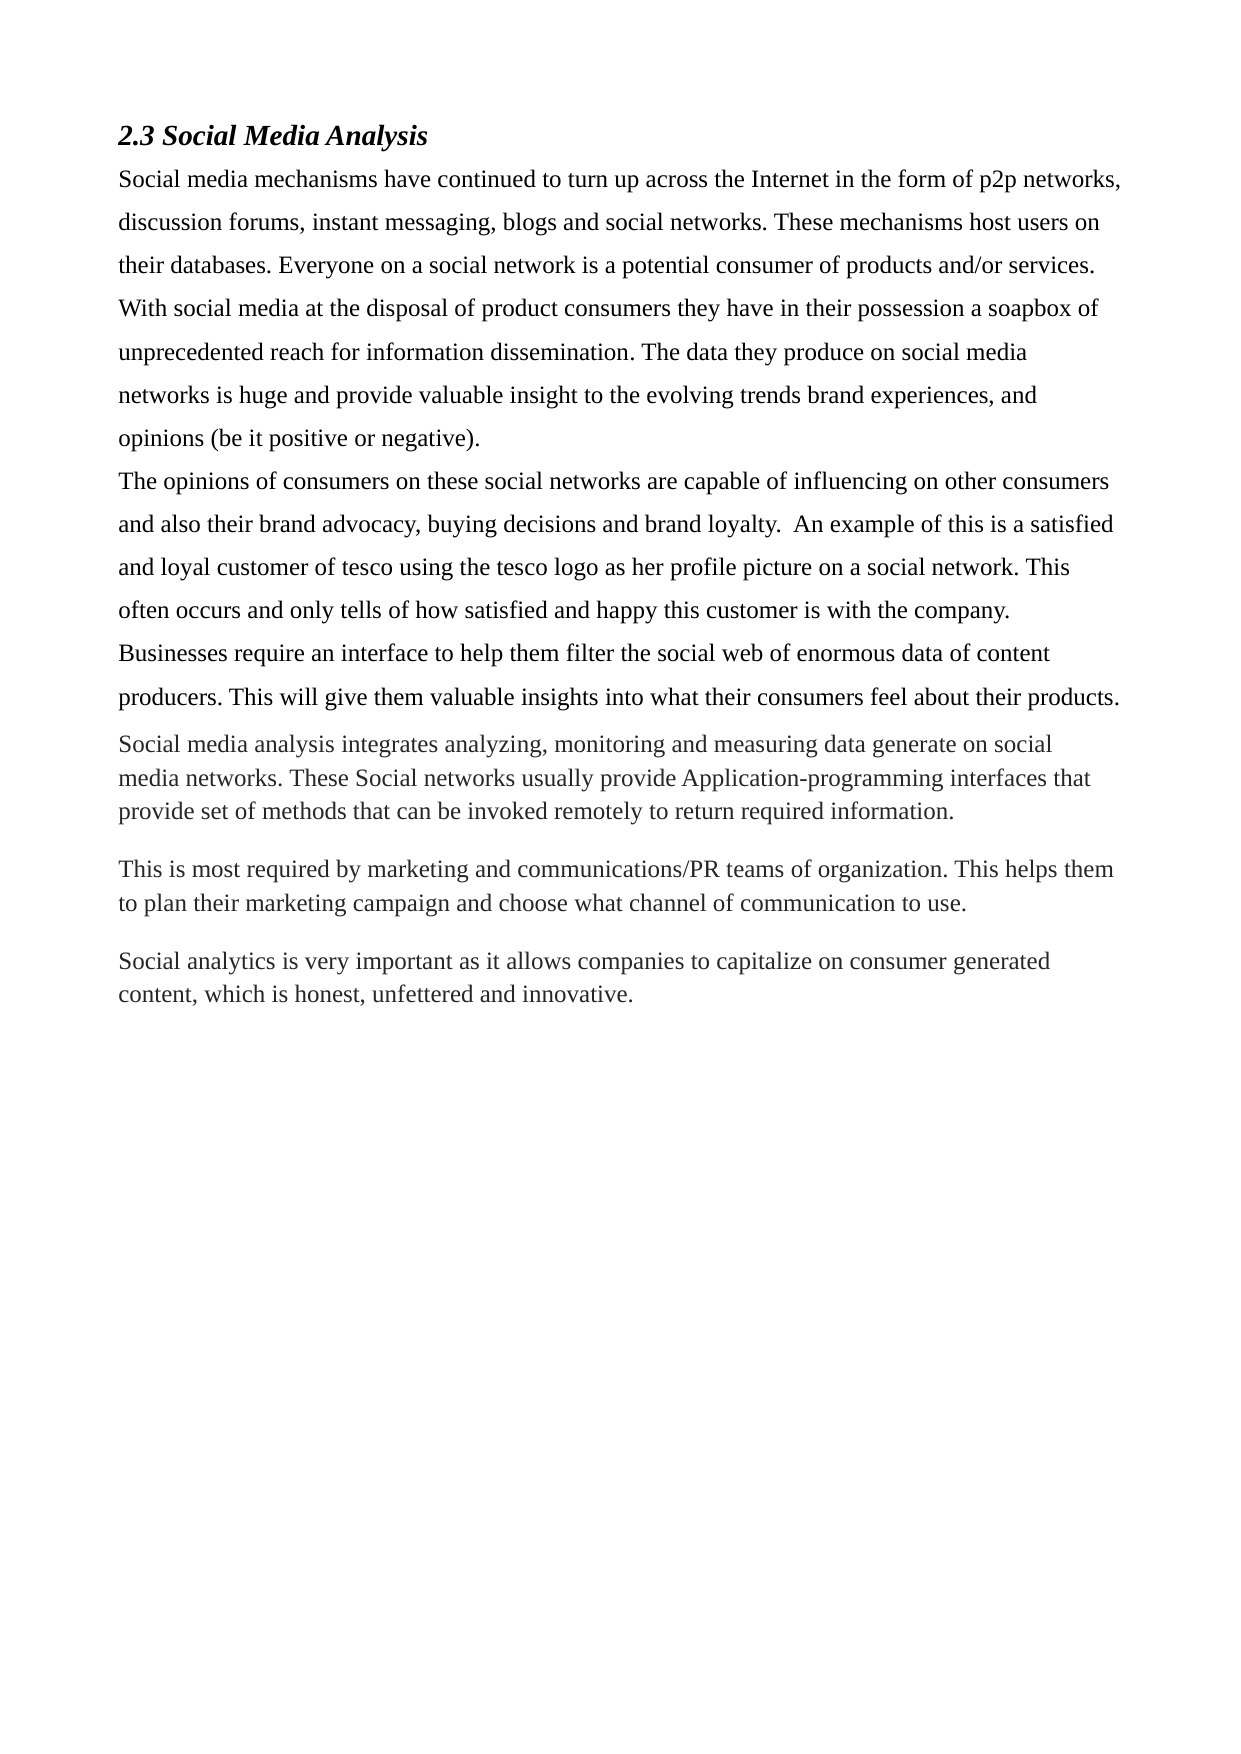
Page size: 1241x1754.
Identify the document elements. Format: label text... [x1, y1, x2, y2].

text The opinions of consumers on these social networks are capable of influencing on other consumers and also their brand advocacy, buying decisions and brand loyalty. An example of this is a satisfied and loyal customer of tesco using the tesco logo as her profile picture on a social network. This often occurs and only tells of how satisfied and happy this customer is with the company. [118, 466, 1122, 624]
text Businesses require an interface to help them filter the social web of enormous data of content producers. This will give them valuable insights into what their consumers feel about their products. [118, 638, 1122, 710]
text Social media analysis integrates analyzing, monitoring and measuring data generate on social media networks. These Social networks usually provide Application-programming interfaces that provide set of methods that can be invoked remotely to return required information. [118, 725, 1112, 825]
subtitle 2.3 Social Media Analysis [118, 118, 1122, 152]
text Social media mechanisms have continued to turn up across the Internet in the form of p2p networks, discussion forums, instant messaging, blogs and social networks. These mechanisms host users on their databases. Everyone on a social network is a potential consumer of products and/or services. With social media at the disposal of product consumers they have in their possession a soapbox of unprecedented reach for information dissemination. The data they produce on social media networks is huge and provide valuable insight to the evolving trends brand experiences, and opinions (be it positive or negative). [118, 164, 1122, 452]
text Social analytics is very important as it allows companies to capitalize on consumer generated content, which is honest, unfettered and innovative. [118, 941, 1127, 1008]
text This is most required by marketing and communications/PR teams of organization. This helps them to plan their marketing campaign and choose what channel of communication to use. [118, 850, 1127, 916]
